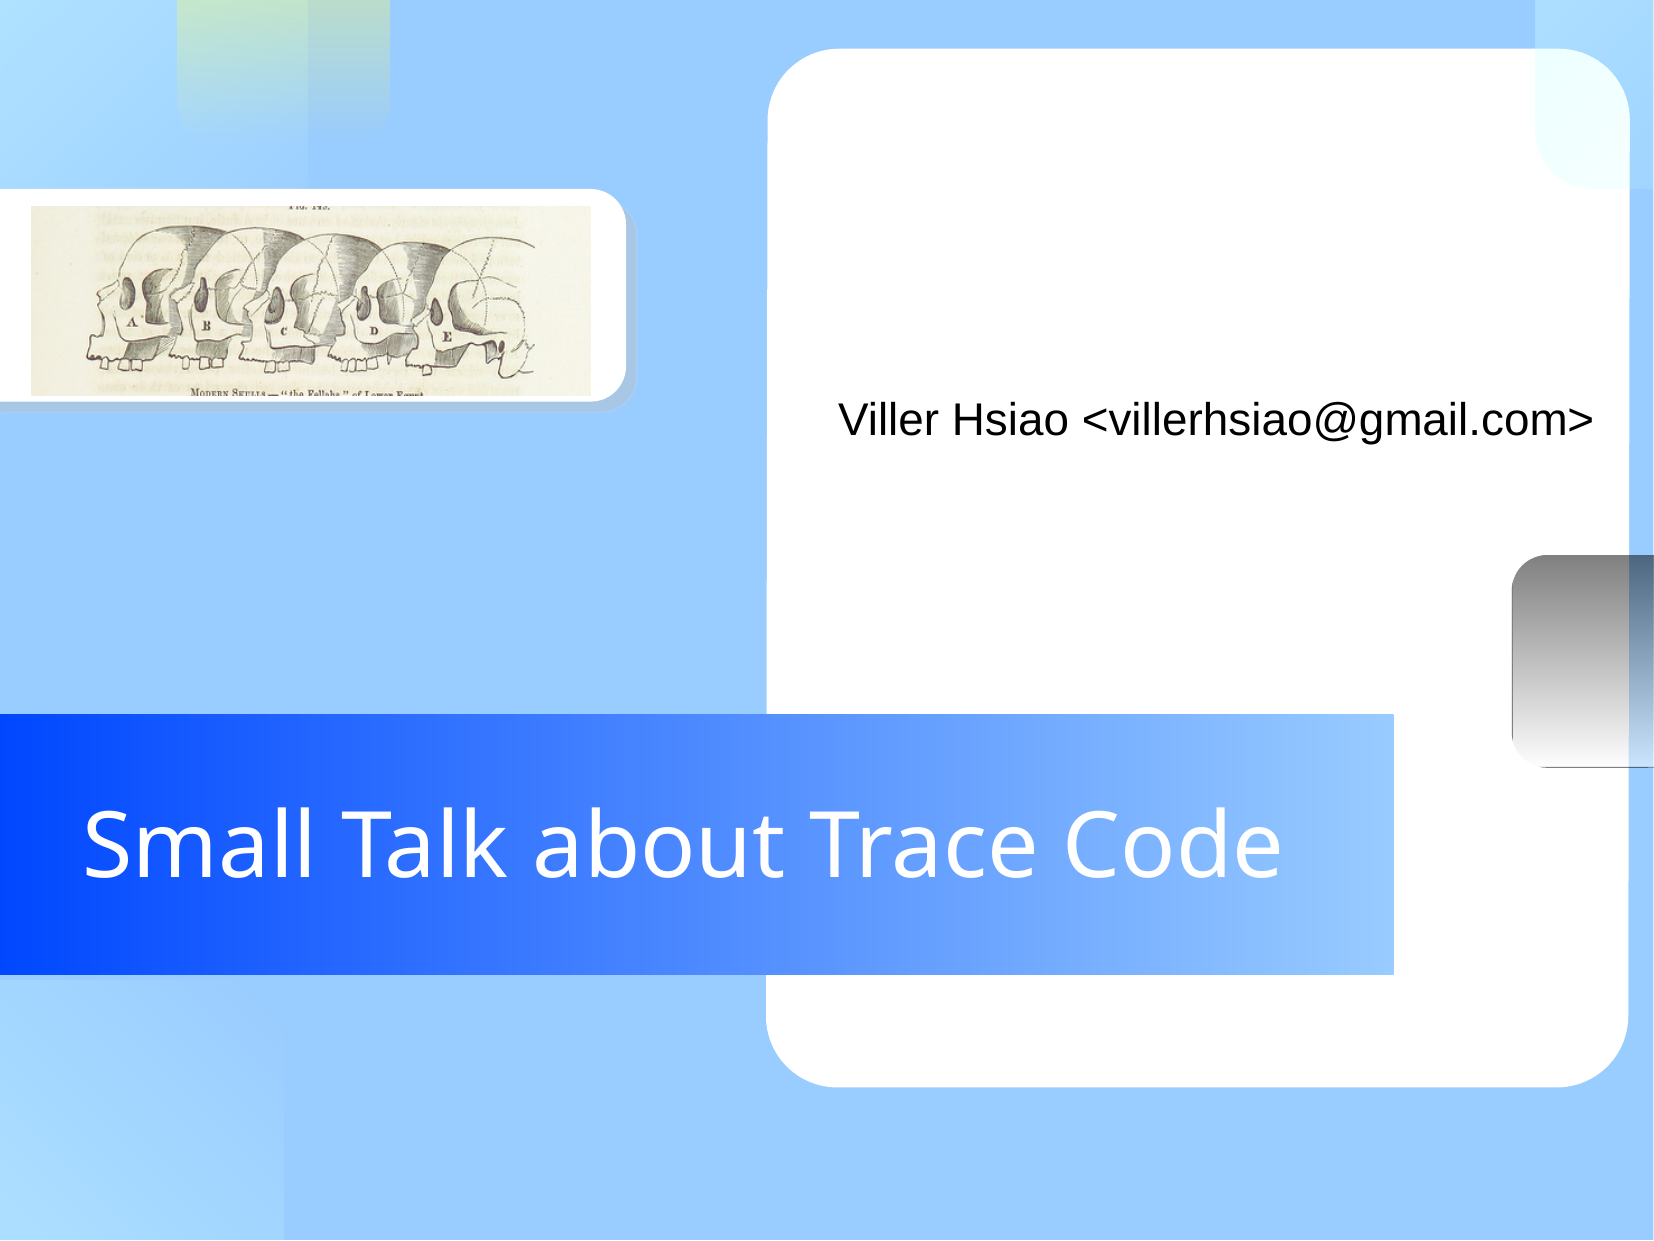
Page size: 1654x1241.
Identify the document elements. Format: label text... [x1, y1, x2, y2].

picture [31, 206, 591, 396]
subtitle Viller Hsiao <villerhsiao@gmail.com> [814, 360, 1619, 479]
title Small Talk about Trace Code [82, 734, 1312, 949]
